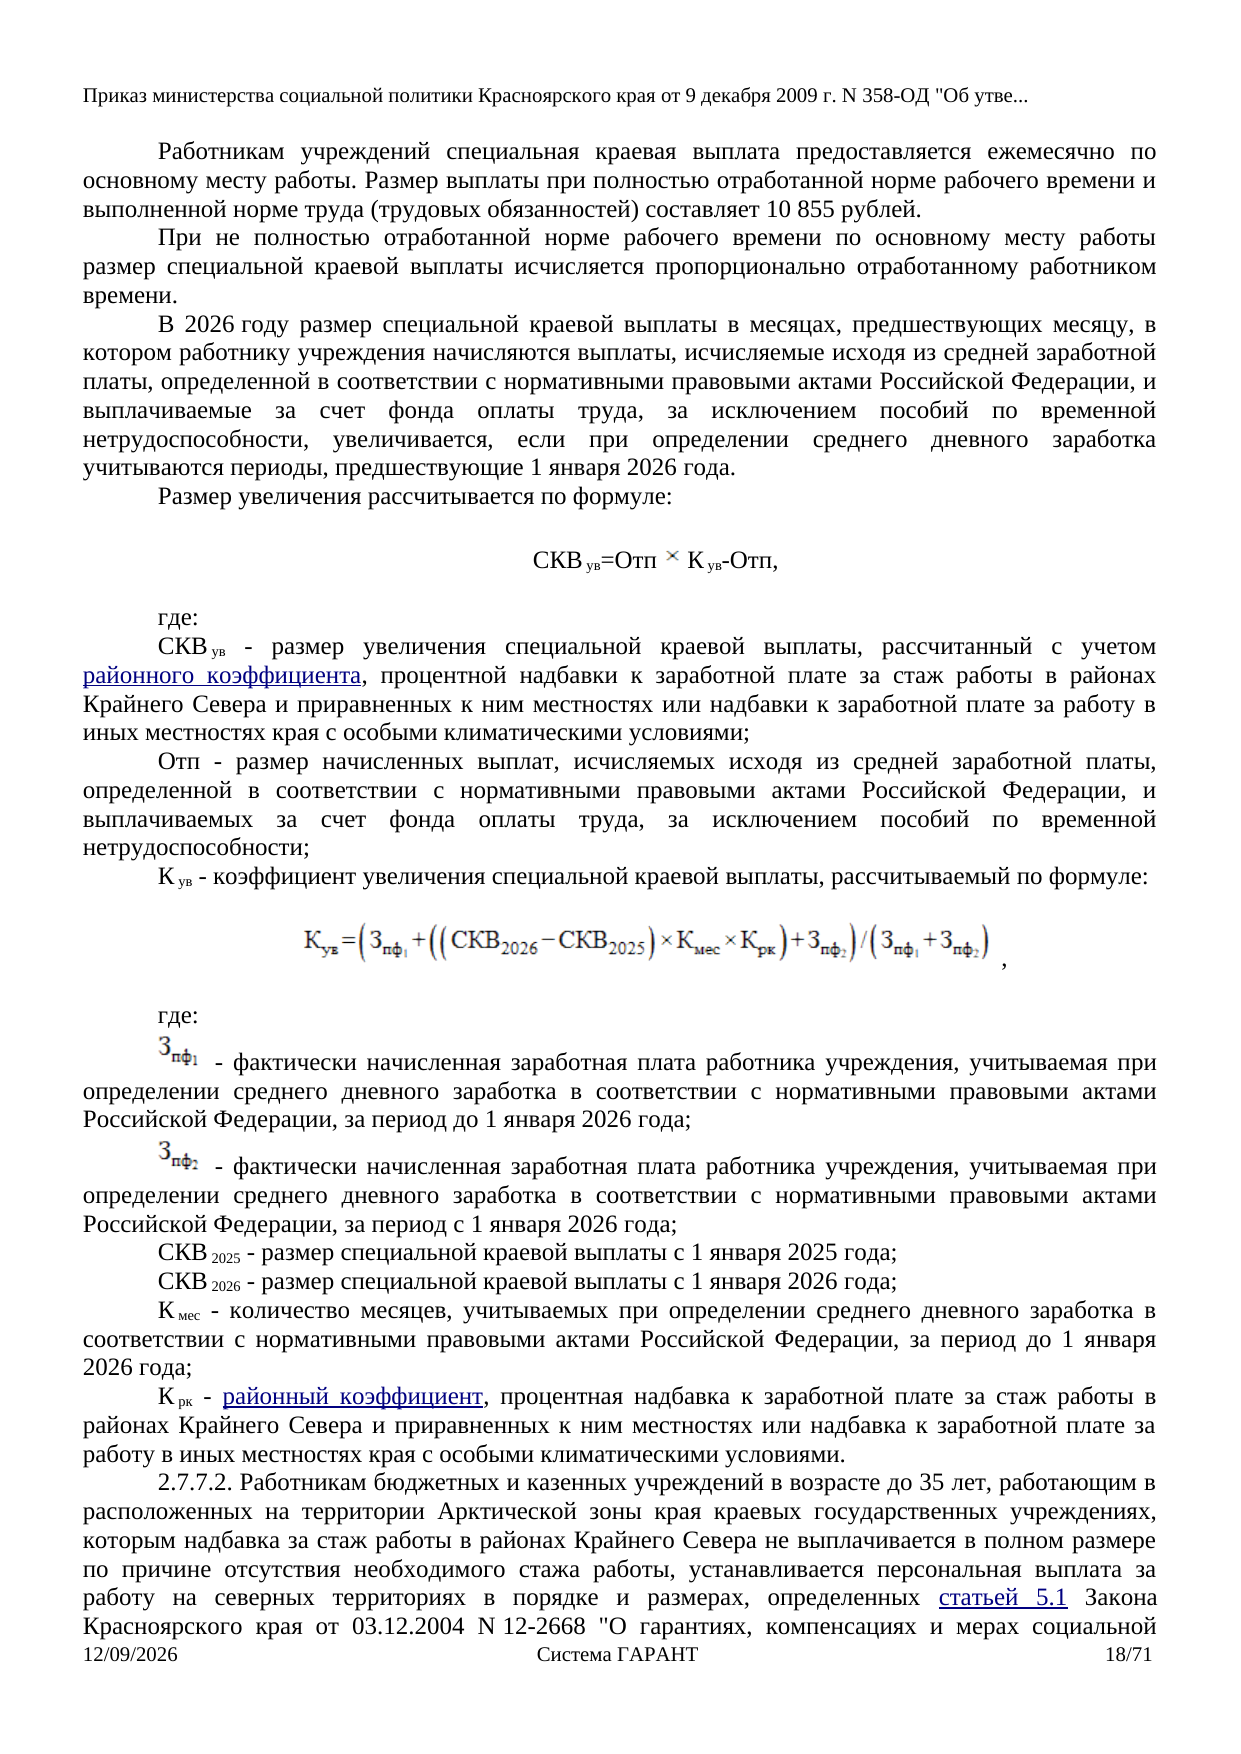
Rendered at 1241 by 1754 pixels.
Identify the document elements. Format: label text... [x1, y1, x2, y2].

text где: [83, 1000, 1157, 1029]
text К мес - количество месяцев, учитываемых при определении среднего дневного заработка в соответствии с нормативными правовыми актами Российской Федерации, за период до 1 января 2026 года; [83, 1295, 1157, 1381]
text При не полностью отработанной норме рабочего времени по основному месту работы размер специальной краевой выплаты исчисляется пропорционально отработанному работником времени. [83, 222, 1157, 309]
text Размер увеличения рассчитывается по формуле: [83, 481, 1157, 510]
picture [157, 1028, 205, 1071]
text СКВ 2026 - размер специальной краевой выплаты с 1 января 2026 года; [83, 1266, 1157, 1295]
text Отп - размер начисленных выплат, исчисляемых исходя из средней заработной платы, определенной в соответствии с нормативными правовыми актами Российской Федерации, и выплачиваемых за счет фонда оплаты труда, за исключением пособий по временной нетрудоспособности; [83, 746, 1157, 861]
picture [303, 918, 995, 966]
text 2.7.7.2. Работникам бюджетных и казенных учреждений в возрасте до 35 лет, работающим в расположенных на территории Арктической зоны края краевых государственных учреждениях, которым надбавка за стаж работы в районах Крайнего Севера не выплачивается в полном размере по причине отсутствия необходимого стажа работы, устанавливается персональная выплата за работу на северных территориях в порядке и размерах, определенных статьей 5.1 Закона Красноярского края от 03.12.2004 N 12-2668 "О гарантиях, компенсациях и мерах социальной [83, 1467, 1157, 1640]
text - фактически начисленная заработная плата работника учреждения, учитываемая при определении среднего дневного заработка в соответствии с нормативными правовыми актами Российской Федерации, за период до 1 января 2026 года; [83, 1029, 1157, 1133]
text СКВ 2025 - размер специальной краевой выплаты с 1 января 2025 года; [83, 1237, 1157, 1266]
text Работникам учреждений специальная краевая выплата предоставляется ежемесячно по основному месту работы. Размер выплаты при полностью отработанной норме рабочего времени и выполненной норме труда (трудовых обязанностей) составляет 10 855 рублей. [83, 136, 1157, 222]
text СКВ ув - размер увеличения специальной краевой выплаты, рассчитанный с учетом районного коэффициента, процентной надбавки к заработной плате за стаж работы в районах Крайнего Севера и приравненных к ним местностях или надбавки к заработной плате за работу в иных местностях края с особыми климатическими условиями; [83, 631, 1157, 746]
text СКВ ув=Отп К ув-Отп, [83, 539, 1157, 574]
text К рк - районный коэффициент, процентная надбавка к заработной плате за стаж работы в районах Крайнего Севера и приравненных к ним местностях или надбавка к заработной плате за работу в иных местностях края с особыми климатическими условиями. [83, 1381, 1157, 1467]
text , [83, 919, 1157, 971]
text - фактически начисленная заработная плата работника учреждения, учитываемая при определении среднего дневного заработка в соответствии с нормативными правовыми актами Российской Федерации, за период с 1 января 2026 года; [83, 1133, 1157, 1237]
text где: [83, 602, 1157, 631]
picture [663, 538, 681, 569]
picture [157, 1133, 205, 1175]
text В 2026 году размер специальной краевой выплаты в месяцах, предшествующих месяцу, в котором работнику учреждения начисляются выплаты, исчисляемые исходя из средней заработной платы, определенной в соответствии с нормативными правовыми актами Российской Федерации, и выплачиваемые за счет фонда оплаты труда, за исключением пособий по временной нетрудоспособности, увеличивается, если при определении среднего дневного заработка учитываются периоды, предшествующие 1 января 2026 года. [83, 309, 1157, 481]
text К ув - коэффициент увеличения специальной краевой выплаты, рассчитываемый по формуле: [83, 861, 1157, 890]
